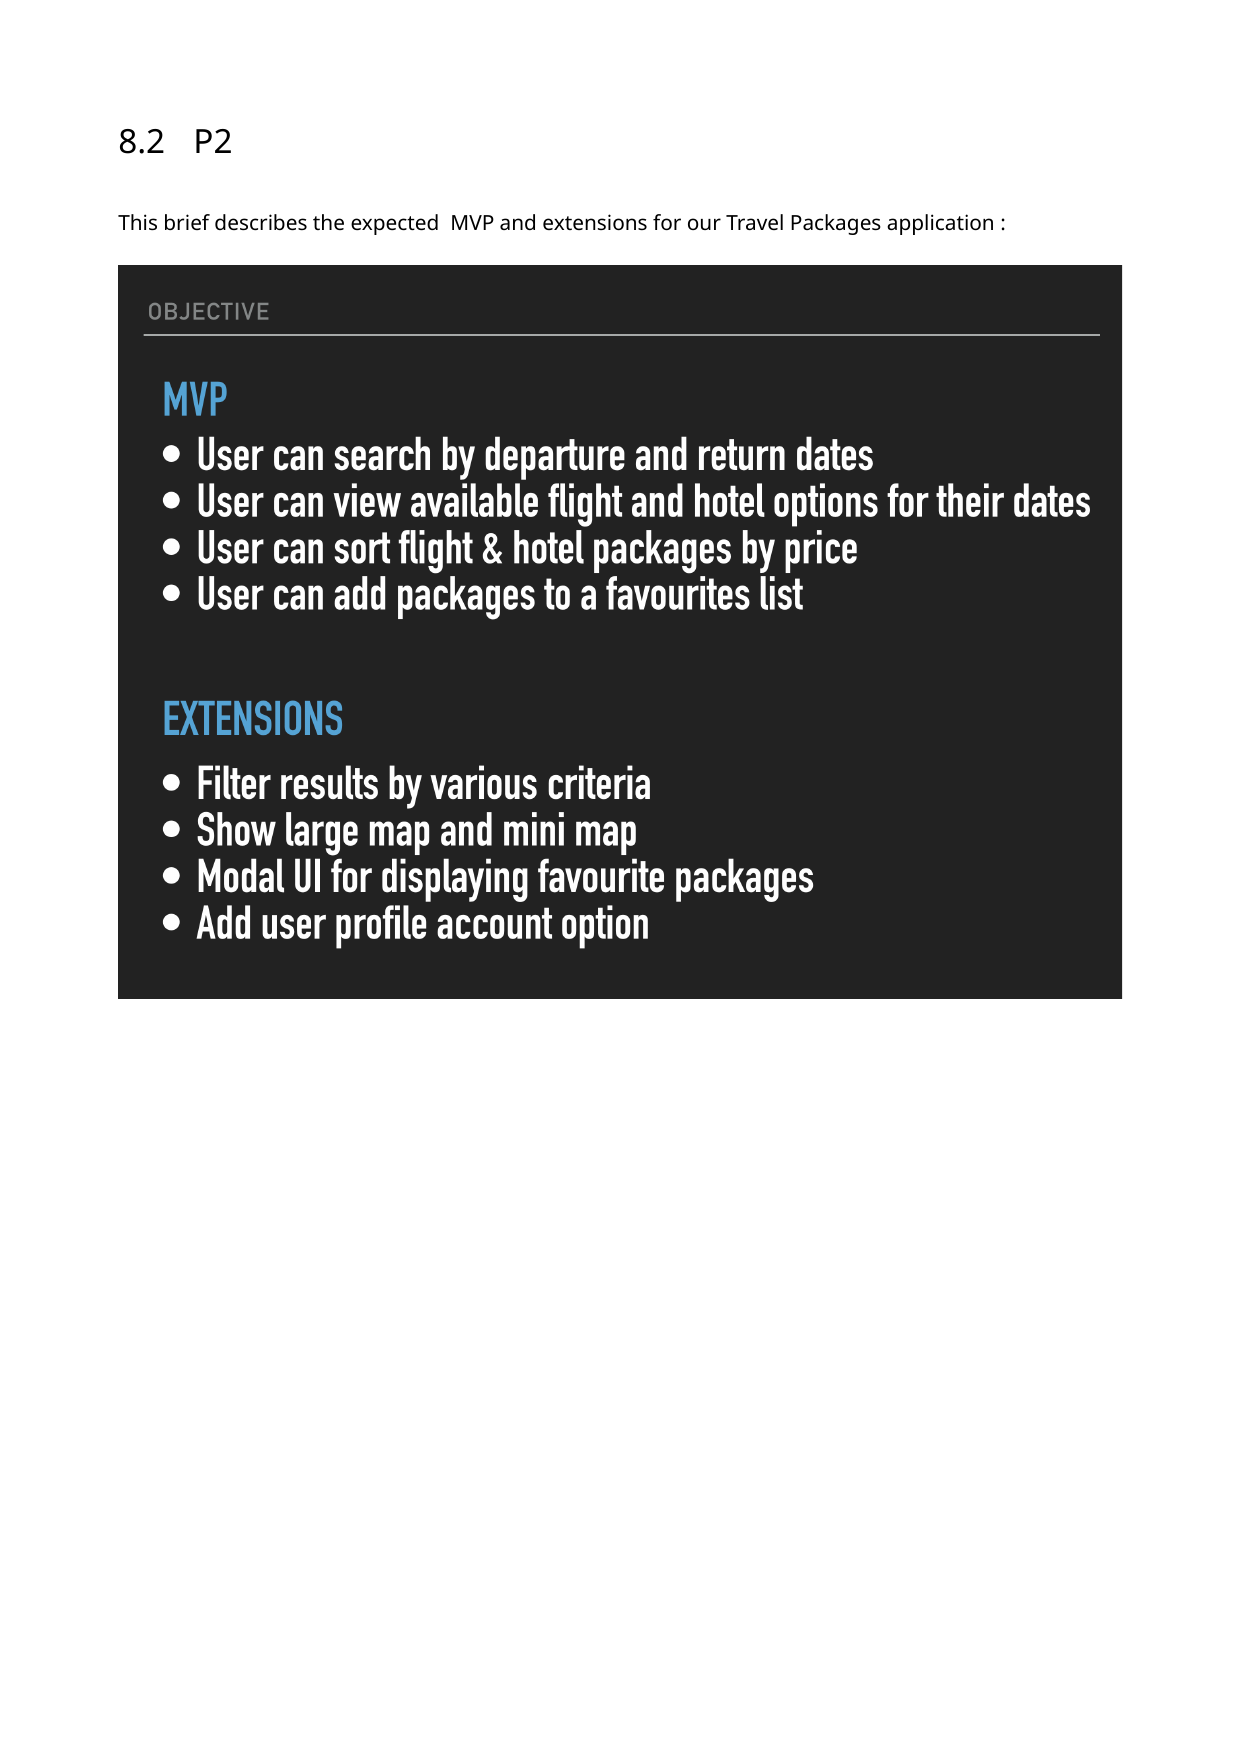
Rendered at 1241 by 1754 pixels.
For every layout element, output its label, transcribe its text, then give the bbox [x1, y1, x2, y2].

picture [118, 265, 1123, 999]
text This brief describes the expected MVP and extensions for our Travel Packages application : [118, 208, 1122, 237]
title P2 [118, 118, 1122, 163]
